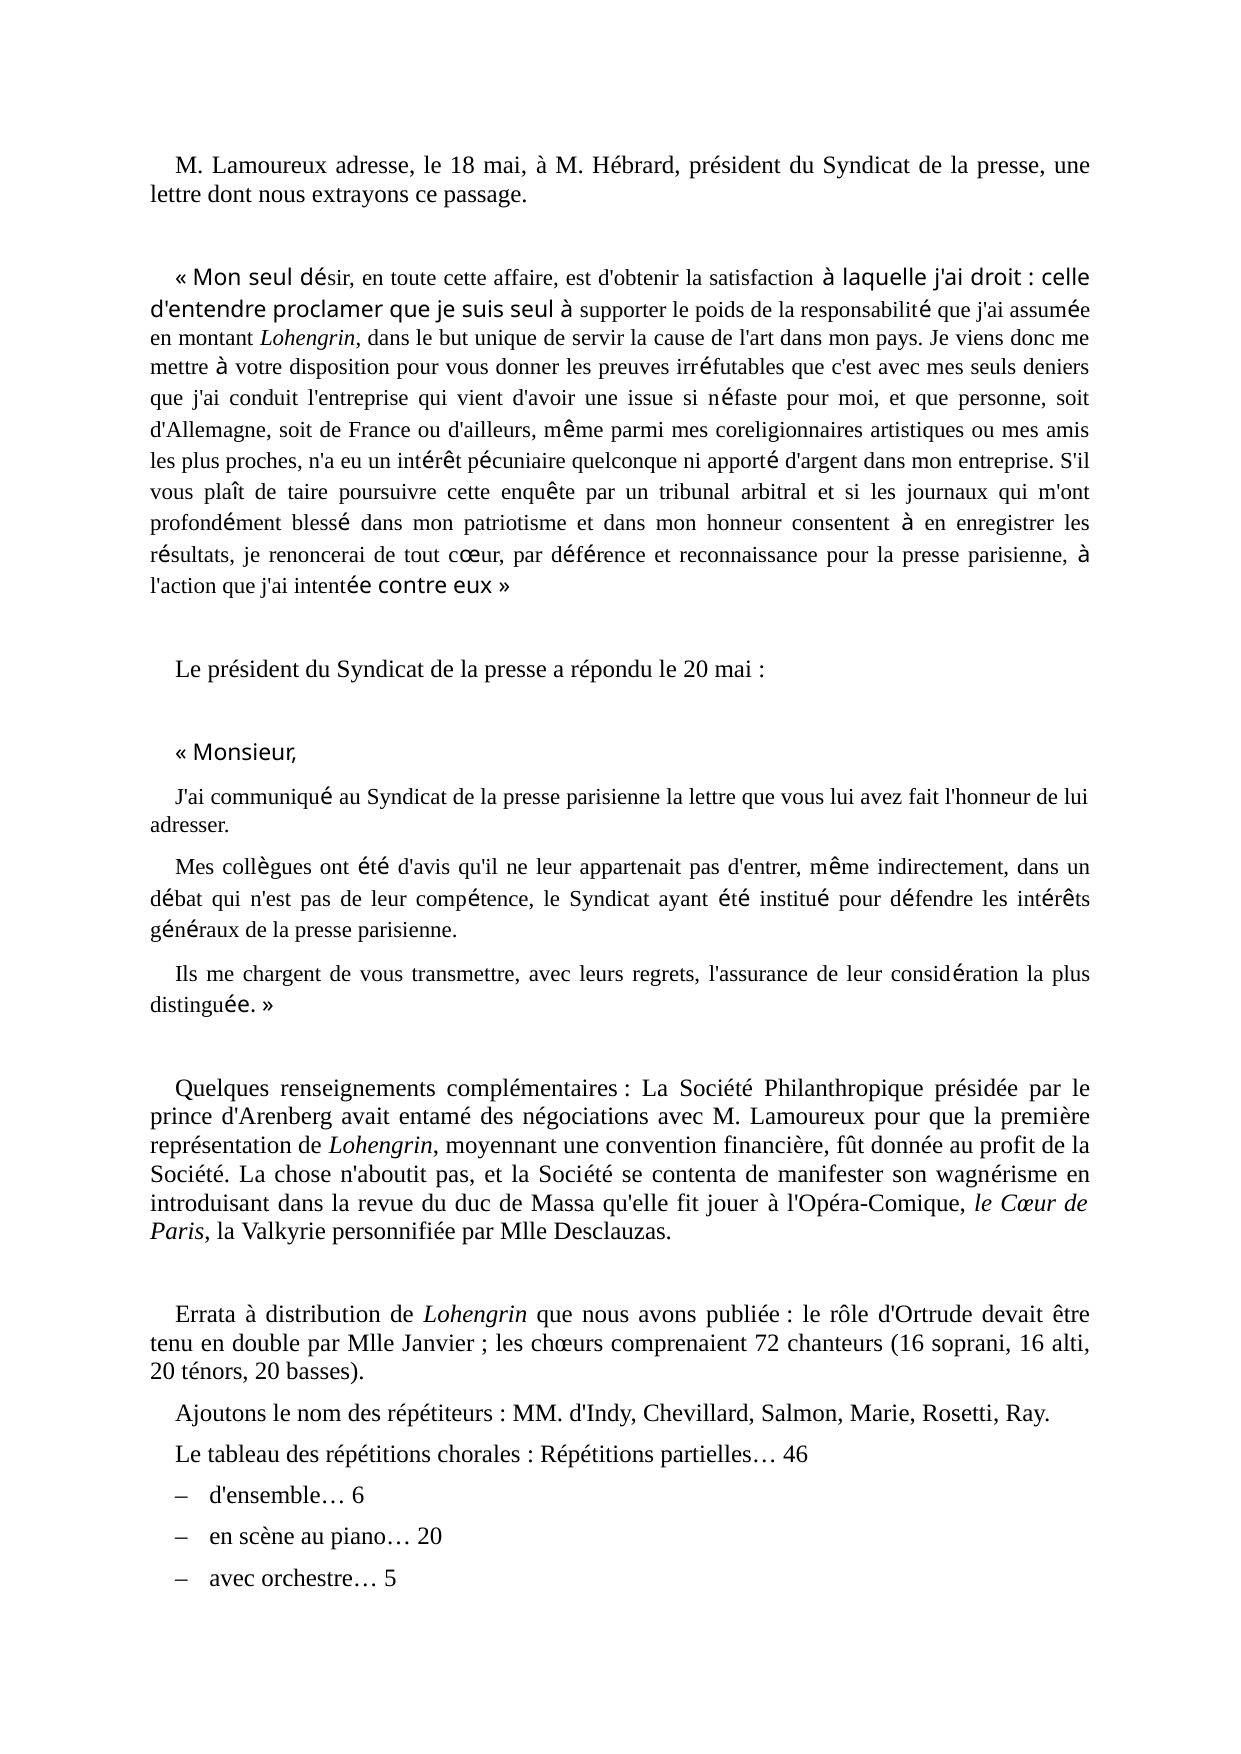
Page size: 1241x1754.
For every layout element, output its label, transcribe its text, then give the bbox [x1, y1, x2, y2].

text – avec orchestre… 5 [150, 1563, 1090, 1591]
text J'ai communiqué au Syndicat de la presse parisienne la lettre que vous lui avez fait l'honneur de lui adresser. [150, 780, 1090, 838]
text « Mon seul désir, en toute cette affaire, est d'obtenir la satisfaction à laquelle j'ai droit : celle d'entendre proclamer que je suis seul à supporter le poids de la responsabilité que j'ai assumée en montant Lohengrin, dans le but unique de servir la cause de l'art dans mon pays. Je viens donc me mettre à votre disposition pour vous donner les preuves irréfutables que c'est avec mes seuls deniers que j'ai conduit l'entreprise qui vient d'avoir une issue si néfaste pour moi, et que personne, soit d'Allemagne, soit de France ou d'ailleurs, même parmi mes coreligionnaires artistiques ou mes amis les plus proches, n'a eu un intérêt pécuniaire quelconque ni apporté d'argent dans mon entreprise. S'il vous plaît de taire poursuivre cette enquête par un tribunal arbitral et si les journaux qui m'ont profondément blessé dans mon patriotisme et dans mon honneur consentent à en enregistrer les résultats, je renoncerai de tout cœur, par déférence et reconnaissance pour la presse parisienne, à l'action que j'ai intentée contre eux » [150, 261, 1090, 600]
text Errata à distribution de Lohengrin que nous avons publiée : le rôle d'Ortrude devait être tenu en double par Mlle Janvier ; les chœurs comprenaient 72 chanteurs (16 soprani, 16 alti, 20 ténors, 20 basses). [150, 1299, 1090, 1385]
text Mes collègues ont été d'avis qu'il ne leur appartenait pas d'entrer, même indirectement, dans un débat qui n'est pas de leur compétence, le Syndicat ayant été institué pour défendre les intérêts généraux de la presse parisienne. [150, 850, 1090, 944]
text – d'ensemble… 6 [150, 1480, 1090, 1509]
text – en scène au piano… 20 [150, 1521, 1090, 1550]
text Quelques renseignements complémentaires : La Société Philanthropique présidée par le prince d'Arenberg avait entamé des négociations avec M. Lamoureux pour que la première représentation de Lohengrin, moyennant une convention financière, fût donnée au profit de la Société. La chose n'aboutit pas, et la Société se contenta de manifester son wagnérisme en introduisant dans la revue du duc de Massa qu'elle fit jouer à l'Opéra-Comique, le Cœur de Paris, la Valkyrie personnifiée par Mlle Desclauzas. [150, 1073, 1090, 1245]
text « Monsieur, [150, 736, 1090, 768]
text Le tableau des répétitions chorales : Répétitions partielles… 46 [150, 1439, 1090, 1468]
text Ajoutons le nom des répétiteurs : MM. d'Indy, Chevillard, Salmon, Marie, Rosetti, Ray. [150, 1398, 1090, 1426]
text Ils me chargent de vous transmettre, avec leurs regrets, l'assurance de leur considération la plus distinguée. » [150, 956, 1090, 1019]
text Le président du Syndicat de la presse a répondu le 20 mai : [150, 654, 1090, 683]
text M. Lamoureux adresse, le 18 mai, à M. Hébrard, président du Syndicat de la presse, une lettre dont nous extrayons ce passage. [150, 150, 1090, 207]
